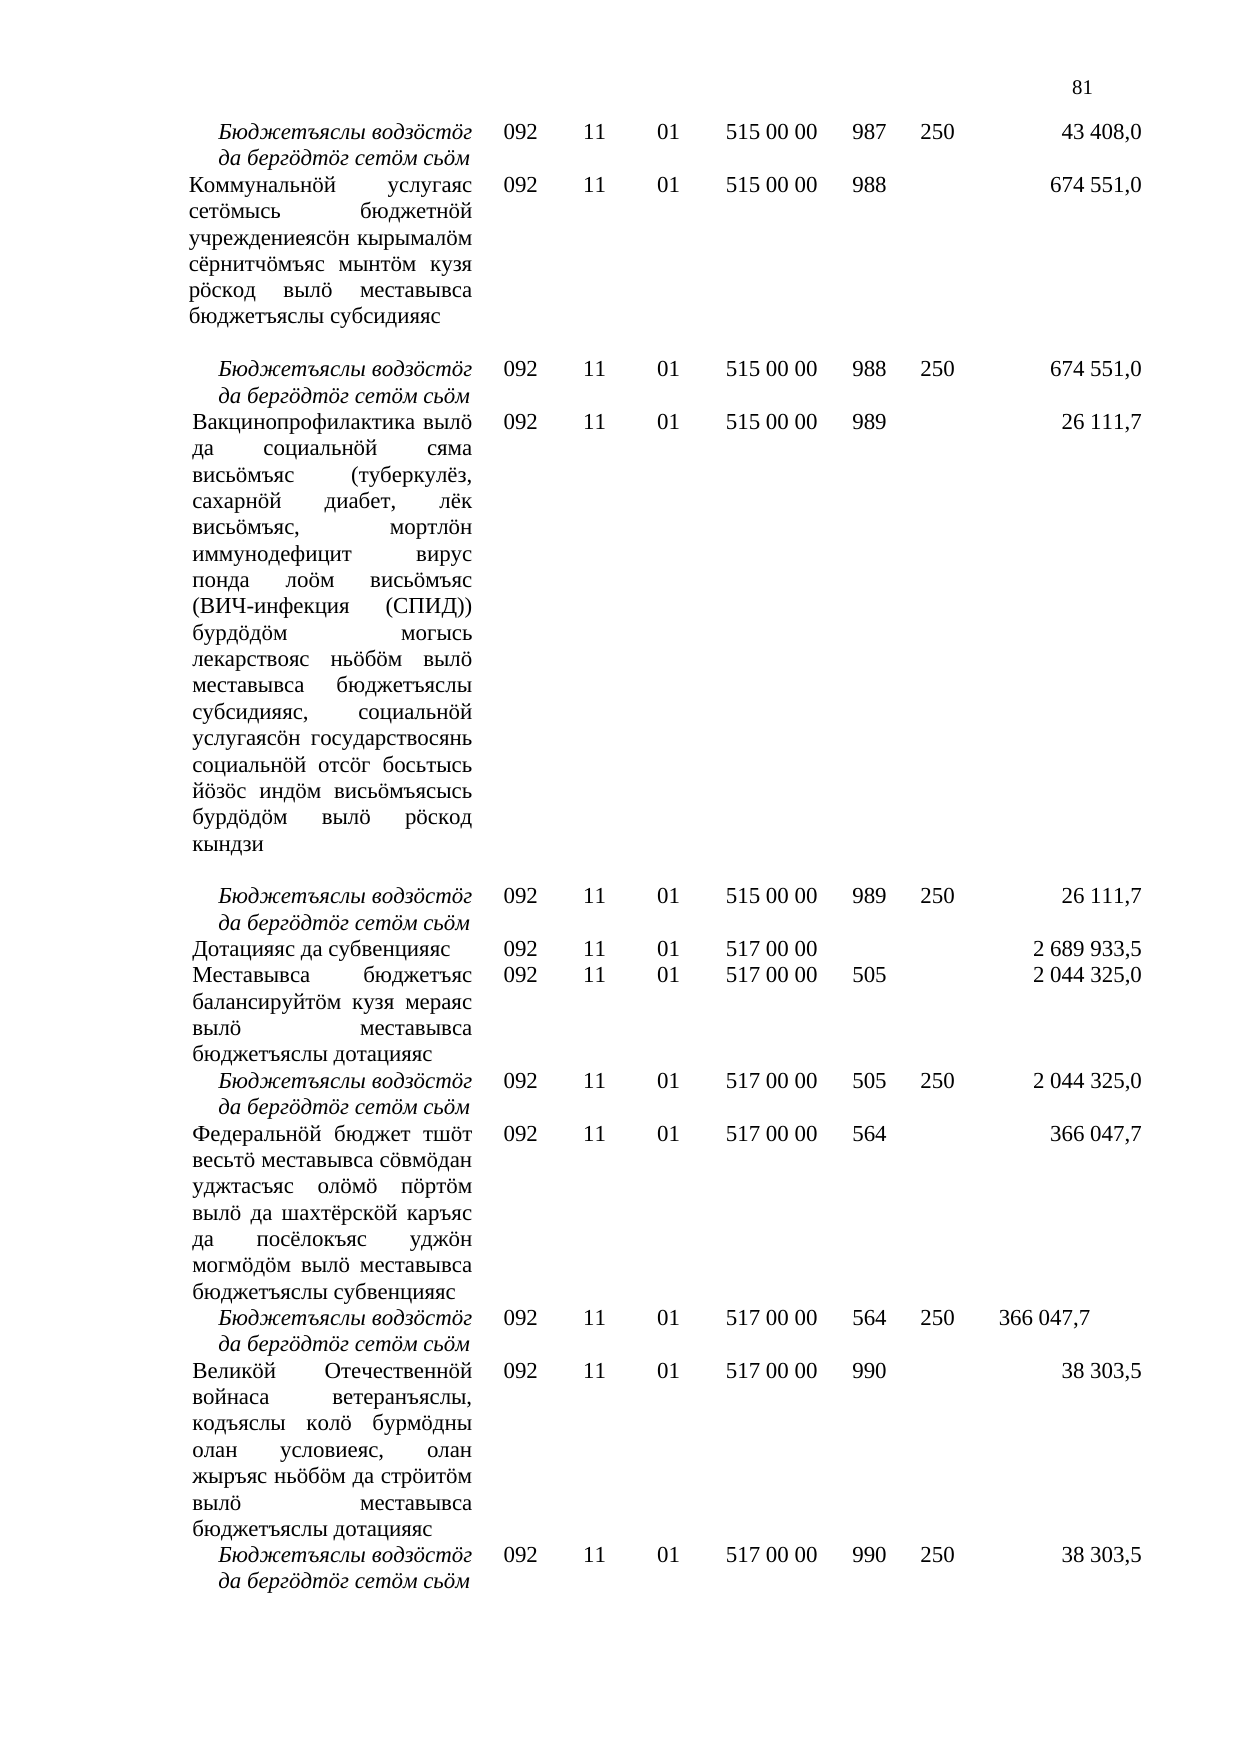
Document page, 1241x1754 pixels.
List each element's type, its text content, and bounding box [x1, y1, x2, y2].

table_cell 01 [631, 118, 705, 171]
table_cell 092 [484, 935, 557, 961]
table_cell 515 00 00 [705, 355, 838, 408]
table_cell 01 [631, 1541, 705, 1594]
table_cell 01 [631, 1067, 705, 1119]
table_cell 515 00 00 [705, 408, 838, 882]
table_cell [900, 1120, 974, 1304]
table_cell [900, 961, 974, 1067]
table_cell 01 [631, 1304, 705, 1357]
table_cell 250 [900, 118, 974, 171]
table_cell [900, 408, 974, 882]
table_cell 01 [631, 355, 705, 408]
table_cell 11 [558, 1304, 631, 1357]
table_cell 01 [631, 883, 705, 935]
table_cell 990 [838, 1357, 900, 1541]
table_cell 092 [484, 1067, 557, 1119]
table_cell 092 [484, 1541, 557, 1594]
table_cell Вакцинопрофилактика вылö да социальнöй сяма висьöмъяс (туберкулёз, сахарнöй диабет, лёк висьöмъяс, мортлöн иммунодефицит вирус понда лоöм висьöмъяс (ВИЧ-инфекция (СПИД)) бурдöдöм могысь лекарствояс ньöбöм вылö меставывса бюджетъяслы субсидияяс, социальнöй услугаясöн государствосянь социальнöй отсöг босьтысь йöзöс индöм висьöмъясысь бурдöдöм вылö рöскод кындзи [177, 408, 483, 882]
table_cell 092 [484, 171, 557, 355]
table_cell 01 [631, 408, 705, 882]
table_cell 092 [484, 883, 557, 935]
table_cell 517 00 00 [705, 935, 838, 961]
table_cell 989 [838, 883, 900, 935]
table_cell 988 [838, 171, 900, 355]
table_cell Федеральнöй бюджет тшöт весьтö меставывса сöвмöдан уджтасъяс олöмö пöртöм вылö да шахтёрскöй каръяс да посёлокъяс уджöн могмöдöм вылö меставывса бюджетъяслы субвенцияяс [177, 1120, 483, 1304]
table_cell 2 044 325,0 [974, 1067, 1153, 1119]
table_cell Бюджетъяслы водзöстöг да бергöдтöг сетöм сьöм [177, 1541, 483, 1594]
table_cell 250 [900, 1541, 974, 1594]
table_cell 11 [558, 1357, 631, 1541]
table_cell 11 [558, 355, 631, 408]
table_cell 11 [558, 961, 631, 1067]
table_cell 517 00 00 [705, 1357, 838, 1541]
table_cell 517 00 00 [705, 961, 838, 1067]
table_cell 515 00 00 [705, 171, 838, 355]
table_cell 517 00 00 [705, 1067, 838, 1119]
table_cell 2 044 325,0 [974, 961, 1153, 1067]
table_cell 2 689 933,5 [974, 935, 1153, 961]
table_cell 38 303,5 [974, 1541, 1153, 1594]
table_cell 01 [631, 935, 705, 961]
table_cell 515 00 00 [705, 883, 838, 935]
table_cell 43 408,0 [974, 118, 1153, 171]
table_cell 990 [838, 1541, 900, 1594]
table_cell 250 [900, 883, 974, 935]
table_cell Бюджетъяслы водзöстöг да бергöдтöг сетöм сьöм [177, 1067, 483, 1119]
table_cell 01 [631, 961, 705, 1067]
table_cell 38 303,5 [974, 1357, 1153, 1541]
table_cell 250 [900, 1067, 974, 1119]
table_cell 092 [484, 1120, 557, 1304]
table_cell [900, 171, 974, 355]
table_cell 564 [838, 1120, 900, 1304]
table_cell 26 111,7 [974, 408, 1153, 882]
table_cell 564 [838, 1304, 900, 1357]
table_cell 26 111,7 [974, 883, 1153, 935]
table_cell Бюджетъяслы водзöстöг да бергöдтöг сетöм сьöм [177, 1304, 483, 1357]
table_cell 517 00 00 [705, 1120, 838, 1304]
table_cell 505 [838, 1067, 900, 1119]
table_cell 11 [558, 1067, 631, 1119]
table_cell Бюджетъяслы водзöстöг да бергöдтöг сетöм сьöм [177, 883, 483, 935]
table_cell 092 [484, 961, 557, 1067]
table_cell 11 [558, 118, 631, 171]
table_cell 11 [558, 1120, 631, 1304]
table_cell 11 [558, 935, 631, 961]
table_cell 674 551,0 [974, 355, 1153, 408]
table_cell Дотацияяс да субвенцияяс [177, 935, 483, 961]
table_cell 250 [900, 355, 974, 408]
table_cell 987 [838, 118, 900, 171]
table_cell 092 [484, 118, 557, 171]
table_cell 01 [631, 1357, 705, 1541]
table_cell 092 [484, 355, 557, 408]
table_cell 505 [838, 961, 900, 1067]
table_cell 11 [558, 883, 631, 935]
table_cell 11 [558, 171, 631, 355]
table_cell 01 [631, 1120, 705, 1304]
table_cell 366 047,7 [974, 1304, 1153, 1357]
table_cell 517 00 00 [705, 1541, 838, 1594]
table_cell 092 [484, 1357, 557, 1541]
table_cell Коммунальнöй услугаяс сетöмысь бюджетнöй учреждениеясöн кырымалöм сёрнитчöмъяс мынтöм кузя рöскод вылö меставывса бюджетъяслы субсидияяс [177, 171, 483, 355]
table_cell 515 00 00 [705, 118, 838, 171]
table_cell 366 047,7 [974, 1120, 1153, 1304]
table_cell 517 00 00 [705, 1304, 838, 1357]
table_cell 11 [558, 1541, 631, 1594]
table_cell Бюджетъяслы водзöстöг да бергöдтöг сетöм сьöм [177, 118, 483, 171]
table_cell [838, 935, 900, 961]
table_cell [900, 1357, 974, 1541]
table_cell 989 [838, 408, 900, 882]
table_cell Бюджетъяслы водзöстöг да бергöдтöг сетöм сьöм [177, 355, 483, 408]
table_cell Меставывса бюджетъяс балансируйтöм кузя мераяс вылö меставывса бюджетъяслы дотацияяс [177, 961, 483, 1067]
table_cell 01 [631, 171, 705, 355]
table_cell 674 551,0 [974, 171, 1153, 355]
table_cell 092 [484, 1304, 557, 1357]
table_cell 250 [900, 1304, 974, 1357]
table_cell 092 [484, 408, 557, 882]
table_cell 11 [558, 408, 631, 882]
table_cell Великöй Отечественнöй войнаса ветеранъяслы, кодъяслы колö бурмöдны олан условиеяс, олан жыръяс ньöбöм да стрöитöм вылö меставывса бюджетъяслы дотацияяс [177, 1357, 483, 1541]
table_cell 988 [838, 355, 900, 408]
table_cell [900, 935, 974, 961]
